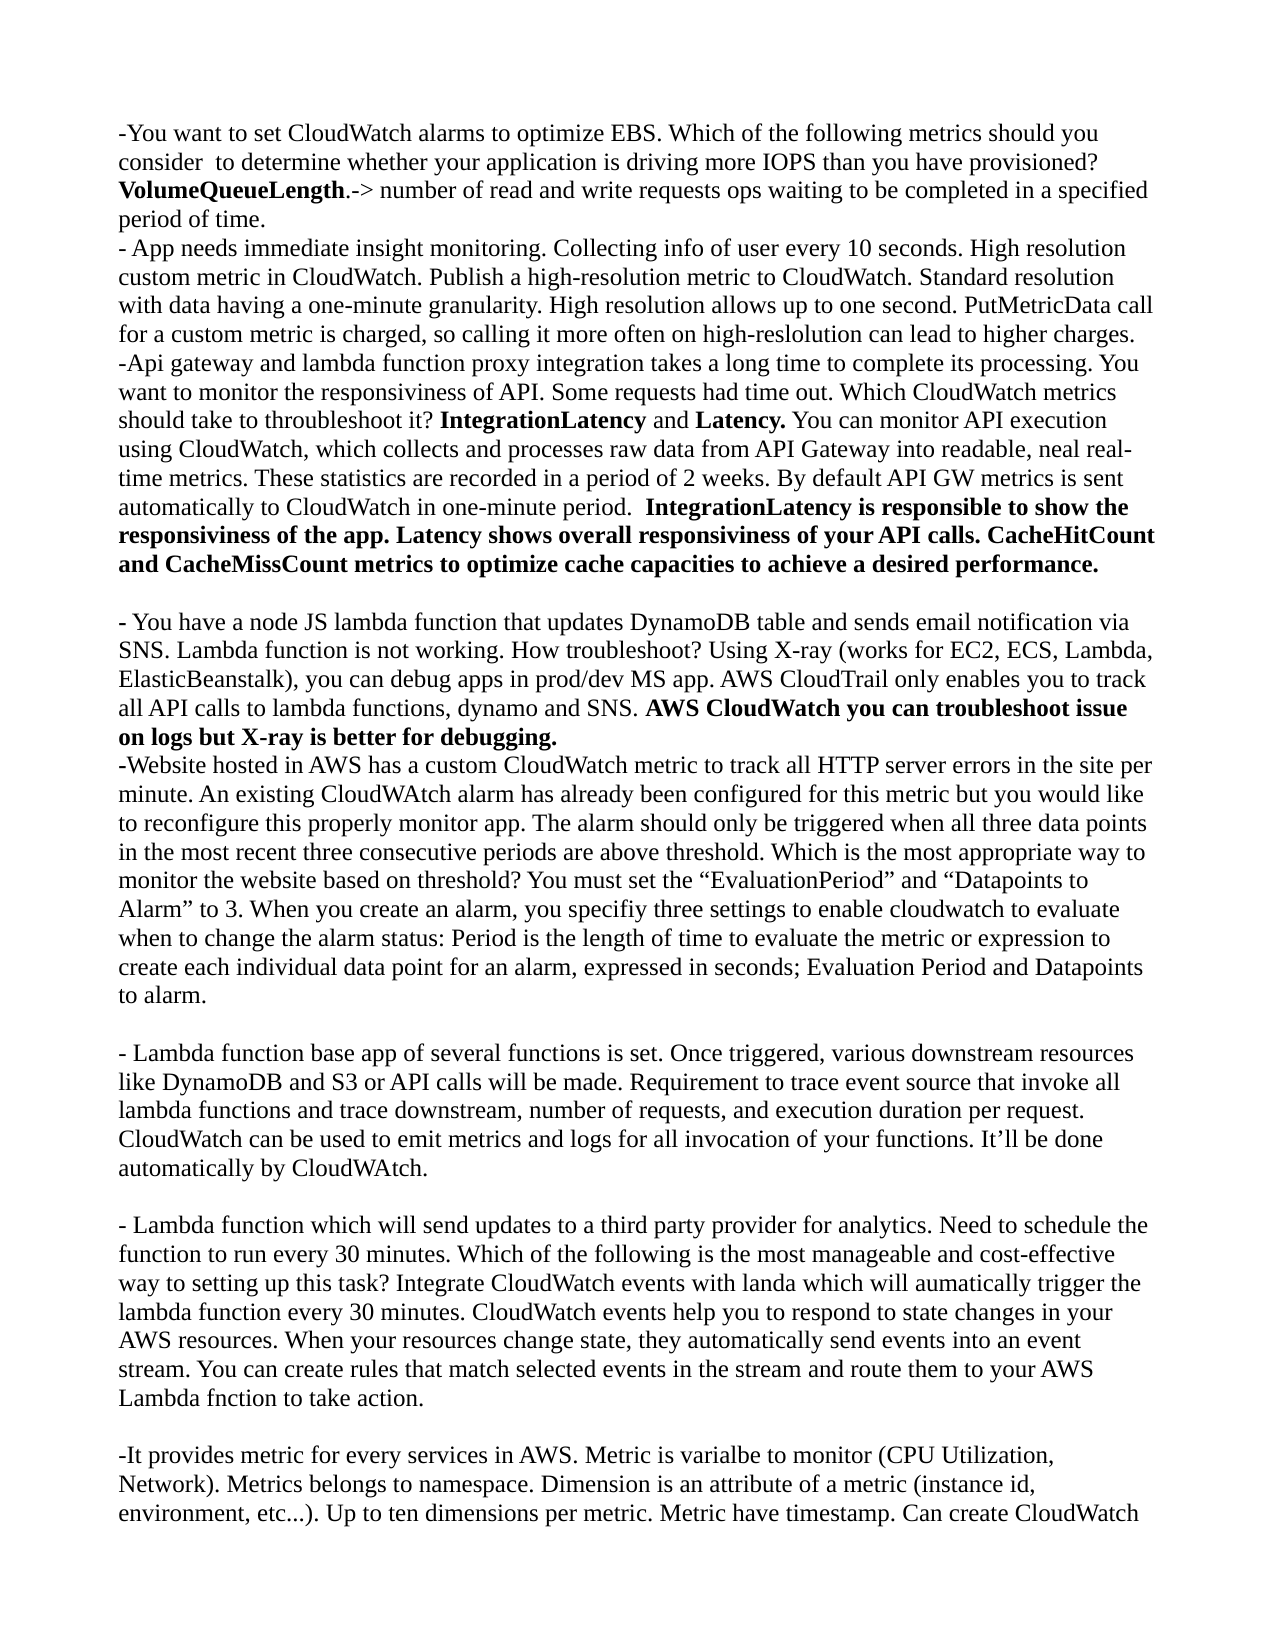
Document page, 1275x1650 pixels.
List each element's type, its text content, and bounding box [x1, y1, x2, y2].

text -It provides metric for every services in AWS. Metric is varialbe to monitor (CPU Utilization, Network). Metrics belongs to namespace. Dimension is an attribute of a metric (instance id, environment, etc...). Up to ten dimensions per metric. Metric have timestamp. Can create CloudWatch [118, 1441, 1157, 1527]
text -Website hosted in AWS has a custom CloudWatch metric to track all HTTP server errors in the site per minute. An existing CloudWAtch alarm has already been configured for this metric but you would like to reconfigure this properly monitor app. The alarm should only be triggered when all three data points in the most recent three consecutive periods are above threshold. Which is the most appropriate way to monitor the website based on threshold? You must set the “EvaluationPeriod” and “Datapoints to Alarm” to 3. When you create an alarm, you specifiy three settings to enable cloudwatch to evaluate when to change the alarm status: Period is the length of time to evaluate the metric or expression to create each individual data point for an alarm, expressed in seconds; Evaluation Period and Datapoints to alarm. [118, 751, 1157, 1009]
text -Api gateway and lambda function proxy integration takes a long time to complete its processing. You want to monitor the responsiviness of API. Some requests had time out. Which CloudWatch metrics should take to throubleshoot it? IntegrationLatency and Latency. You can monitor API execution using CloudWatch, which collects and processes raw data from API Gateway into readable, neal real-time metrics. These statistics are recorded in a period of 2 weeks. By default API GW metrics is sent automatically to CloudWatch in one-minute period. IntegrationLatency is responsible to show the responsiviness of the app. Latency shows overall responsiviness of your API calls. CacheHitCount and CacheMissCount metrics to optimize cache capacities to achieve a desired performance. [118, 348, 1157, 578]
text - Lambda function base app of several functions is set. Once triggered, various downstream resources like DynamoDB and S3 or API calls will be made. Requirement to trace event source that invoke all lambda functions and trace downstream, number of requests, and execution duration per request. CloudWatch can be used to emit metrics and logs for all invocation of your functions. It’ll be done automatically by CloudWAtch. [118, 1038, 1157, 1182]
text - You have a node JS lambda function that updates DynamoDB table and sends email notification via SNS. Lambda function is not working. How troubleshoot? Using X-ray (works for EC2, ECS, Lambda, ElasticBeanstalk), you can debug apps in prod/dev MS app. AWS CloudTrail only enables you to track all API calls to lambda functions, dynamo and SNS. AWS CloudWatch you can troubleshoot issue on logs but X-ray is better for debugging. [118, 607, 1157, 751]
text - App needs immediate insight monitoring. Collecting info of user every 10 seconds. High resolution custom metric in CloudWatch. Publish a high-resolution metric to CloudWatch. Standard resolution with data having a one-minute granularity. High resolution allows up to one second. PutMetricData call for a custom metric is charged, so calling it more often on high-reslolution can lead to higher charges. [118, 233, 1157, 348]
text - Lambda function which will send updates to a third party provider for analytics. Need to schedule the function to run every 30 minutes. Which of the following is the most manageable and cost-effective way to setting up this task? Integrate CloudWatch events with landa which will aumatically trigger the lambda function every 30 minutes. CloudWatch events help you to respond to state changes in your AWS resources. When your resources change state, they automatically send events into an event stream. You can create rules that match selected events in the stream and route them to your AWS Lambda fnction to take action. [118, 1211, 1157, 1412]
text -You want to set CloudWatch alarms to optimize EBS. Which of the following metrics should you consider to determine whether your application is driving more IOPS than you have provisioned? VolumeQueueLength.-> number of read and write requests ops waiting to be completed in a specified period of time. [118, 118, 1157, 233]
